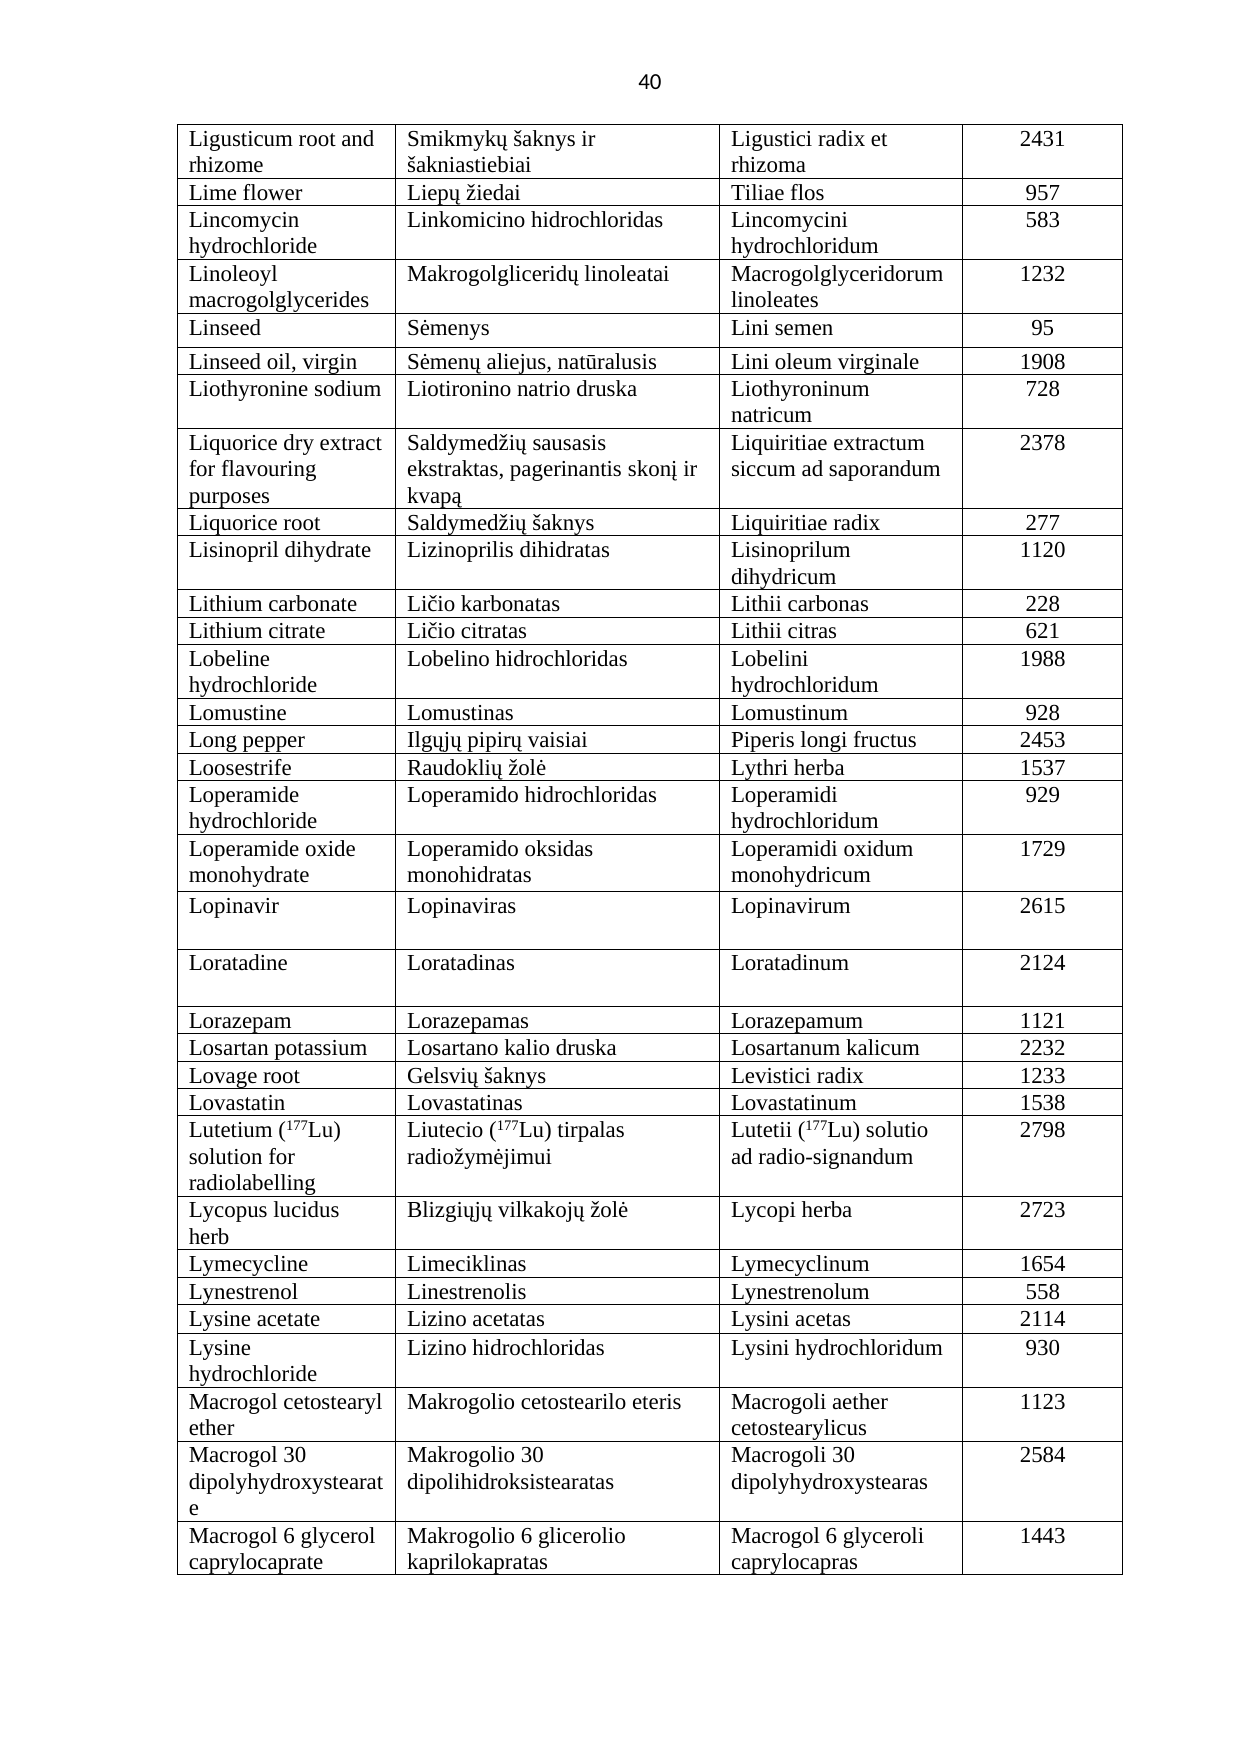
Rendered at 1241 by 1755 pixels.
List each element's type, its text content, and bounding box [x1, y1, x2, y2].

table_cell Loratadinum [720, 950, 962, 1006]
table_cell Loperamido hidrochloridas [396, 781, 719, 834]
table_cell Loperamidi hydrochloridum [720, 781, 962, 834]
table_cell Loperamide oxide monohydrate [178, 835, 395, 891]
table_cell Lutetium (177Lu) solution for radiolabelling [178, 1116, 395, 1196]
table_cell Sėmenys [396, 314, 719, 347]
table_cell Lysine hydrochloride [178, 1334, 395, 1387]
table_cell Lopinavirum [720, 892, 962, 948]
table_cell Lithii carbonas [720, 590, 962, 617]
table_cell Loperamidi oxidum monohydricum [720, 835, 962, 891]
table_cell Lithium carbonate [178, 590, 395, 617]
table_cell 2584 [963, 1442, 1122, 1521]
table_cell 2798 [963, 1116, 1122, 1196]
table_cell Lynestrenolum [720, 1278, 962, 1304]
table_cell Lobelino hidrochloridas [396, 645, 719, 698]
table_cell Lynestrenol [178, 1278, 395, 1304]
table_cell Liquorice root [178, 509, 395, 535]
table_cell Lincomycin hydrochloride [178, 206, 395, 259]
table_cell Lovastatinum [720, 1089, 962, 1115]
table_cell 583 [963, 206, 1122, 259]
table_cell Lobeline hydrochloride [178, 645, 395, 698]
table_cell Ligustici radix et rhizoma [720, 125, 962, 178]
table_cell Lopinavir [178, 892, 395, 948]
table_cell Makrogolio 6 glicerolio kaprilokapratas [396, 1522, 719, 1574]
table_cell Macrogol 30 dipolyhydroxystearate [178, 1442, 395, 1521]
table_cell Losartanum kalicum [720, 1034, 962, 1061]
table_cell 1443 [963, 1522, 1122, 1574]
table_cell Ličio citratas [396, 618, 719, 644]
table_cell Ilgųjų pipirų vaisiai [396, 726, 719, 752]
table_cell Lini semen [720, 314, 962, 347]
table_cell Losartano kalio druska [396, 1034, 719, 1061]
table_cell Linseed [178, 314, 395, 347]
table_cell Liquiritiae radix [720, 509, 962, 535]
table_cell 228 [963, 590, 1122, 617]
table_cell 728 [963, 375, 1122, 428]
table_cell Lisinoprilum dihydricum [720, 536, 962, 589]
table_cell Lopinaviras [396, 892, 719, 948]
table_cell 930 [963, 1334, 1122, 1387]
table_cell 2431 [963, 125, 1122, 178]
table_cell Lycopus lucidus herb [178, 1197, 395, 1249]
table_cell 2723 [963, 1197, 1122, 1249]
table_cell Lime flower [178, 179, 395, 205]
table_cell Liothyroninum natricum [720, 375, 962, 428]
table_cell Long pepper [178, 726, 395, 752]
table_cell Lithium citrate [178, 618, 395, 644]
table_cell Linestrenolis [396, 1278, 719, 1304]
table_cell Loosestrife [178, 754, 395, 780]
table_cell Loperamide hydrochloride [178, 781, 395, 834]
table_cell Liotironino natrio druska [396, 375, 719, 428]
table_cell Piperis longi fructus [720, 726, 962, 752]
table_cell Levistici radix [720, 1062, 962, 1088]
table_cell Lorazepamum [720, 1007, 962, 1033]
table_cell 1121 [963, 1007, 1122, 1033]
table_cell Lini oleum virginale [720, 348, 962, 374]
table_cell Lisinopril dihydrate [178, 536, 395, 589]
table_cell Loratadine [178, 950, 395, 1006]
table_cell Lorazepamas [396, 1007, 719, 1033]
table_cell Liepų žiedai [396, 179, 719, 205]
table_cell 2615 [963, 892, 1122, 948]
table_cell Saldymedžių šaknys [396, 509, 719, 535]
table_cell Lovastatinas [396, 1089, 719, 1115]
table_cell Lizinoprilis dihidratas [396, 536, 719, 589]
table_cell 2453 [963, 726, 1122, 752]
table_cell Macrogoli 30 dipolyhydroxystearas [720, 1442, 962, 1521]
table_cell Linoleoyl macrogolglycerides [178, 260, 395, 313]
table_cell Lycopi herba [720, 1197, 962, 1249]
table_cell Ligusticum root and rhizome [178, 125, 395, 178]
table_cell Raudoklių žolė [396, 754, 719, 780]
table_cell Gelsvių šaknys [396, 1062, 719, 1088]
table_cell Sėmenų aliejus, natūralusis [396, 348, 719, 374]
table_cell 1233 [963, 1062, 1122, 1088]
table_cell 1123 [963, 1388, 1122, 1441]
table_cell 558 [963, 1278, 1122, 1304]
table_cell 1654 [963, 1250, 1122, 1277]
table_cell 1232 [963, 260, 1122, 313]
table_cell Lizino acetatas [396, 1305, 719, 1333]
table_cell 2124 [963, 950, 1122, 1006]
table_cell Tiliae flos [720, 179, 962, 205]
table_cell 95 [963, 314, 1122, 347]
table_cell Macrogoli aether cetostearylicus [720, 1388, 962, 1441]
table_cell Limeciklinas [396, 1250, 719, 1277]
table_cell Lithii citras [720, 618, 962, 644]
table_cell Lysini hydrochloridum [720, 1334, 962, 1387]
table_cell 1538 [963, 1089, 1122, 1115]
table_cell Lysine acetate [178, 1305, 395, 1333]
table_cell Lorazepam [178, 1007, 395, 1033]
table_cell Lymecycline [178, 1250, 395, 1277]
table_cell Macrogol cetostearyl ether [178, 1388, 395, 1441]
table_cell Loratadinas [396, 950, 719, 1006]
table_cell Makrogolio 30 dipolihidroksistearatas [396, 1442, 719, 1521]
table_cell Lythri herba [720, 754, 962, 780]
table_cell Linkomicino hidrochloridas [396, 206, 719, 259]
table_cell Liutecio (177Lu) tirpalas radiožymėjimui [396, 1116, 719, 1196]
table_cell Liquorice dry extract for flavouring purposes [178, 429, 395, 508]
table_cell Liquiritiae extractum siccum ad saporandum [720, 429, 962, 508]
table_cell Smikmykų šaknys ir šakniastiebiai [396, 125, 719, 178]
table_cell 928 [963, 699, 1122, 725]
table_cell Lobelini hydrochloridum [720, 645, 962, 698]
table_cell Lizino hidrochloridas [396, 1334, 719, 1387]
table_cell Macrogolglyceridorum linoleates [720, 260, 962, 313]
table_cell Lomustinum [720, 699, 962, 725]
table_cell Lomustine [178, 699, 395, 725]
table_cell Makrogolgliceridų linoleatai [396, 260, 719, 313]
table_cell Blizgiųjų vilkakojų žolė [396, 1197, 719, 1249]
table_cell Macrogol 6 glyceroli caprylocapras [720, 1522, 962, 1574]
table_cell 1908 [963, 348, 1122, 374]
table_cell Lymecyclinum [720, 1250, 962, 1277]
table_cell 1729 [963, 835, 1122, 891]
table_cell 1537 [963, 754, 1122, 780]
table_cell 2114 [963, 1305, 1122, 1333]
table_cell 2378 [963, 429, 1122, 508]
table_cell Linseed oil, virgin [178, 348, 395, 374]
table_cell 957 [963, 179, 1122, 205]
table_cell 621 [963, 618, 1122, 644]
table_cell Loperamido oksidas monohidratas [396, 835, 719, 891]
table_cell Lincomycini hydrochloridum [720, 206, 962, 259]
table_cell Macrogol 6 glycerol caprylocaprate [178, 1522, 395, 1574]
table_cell 929 [963, 781, 1122, 834]
table_cell Lutetii (177Lu) solutio ad radio-signandum [720, 1116, 962, 1196]
table_cell Lovage root [178, 1062, 395, 1088]
table_cell Lomustinas [396, 699, 719, 725]
table_cell Lovastatin [178, 1089, 395, 1115]
table_cell Saldymedžių sausasis ekstraktas, pagerinantis skonį ir kvapą [396, 429, 719, 508]
table_cell Makrogolio cetostearilo eteris [396, 1388, 719, 1441]
table_cell Liothyronine sodium [178, 375, 395, 428]
table_cell Losartan potassium [178, 1034, 395, 1061]
table_cell 1120 [963, 536, 1122, 589]
table_cell 277 [963, 509, 1122, 535]
table_cell Ličio karbonatas [396, 590, 719, 617]
table_cell 2232 [963, 1034, 1122, 1061]
table_cell 1988 [963, 645, 1122, 698]
table_cell Lysini acetas [720, 1305, 962, 1333]
